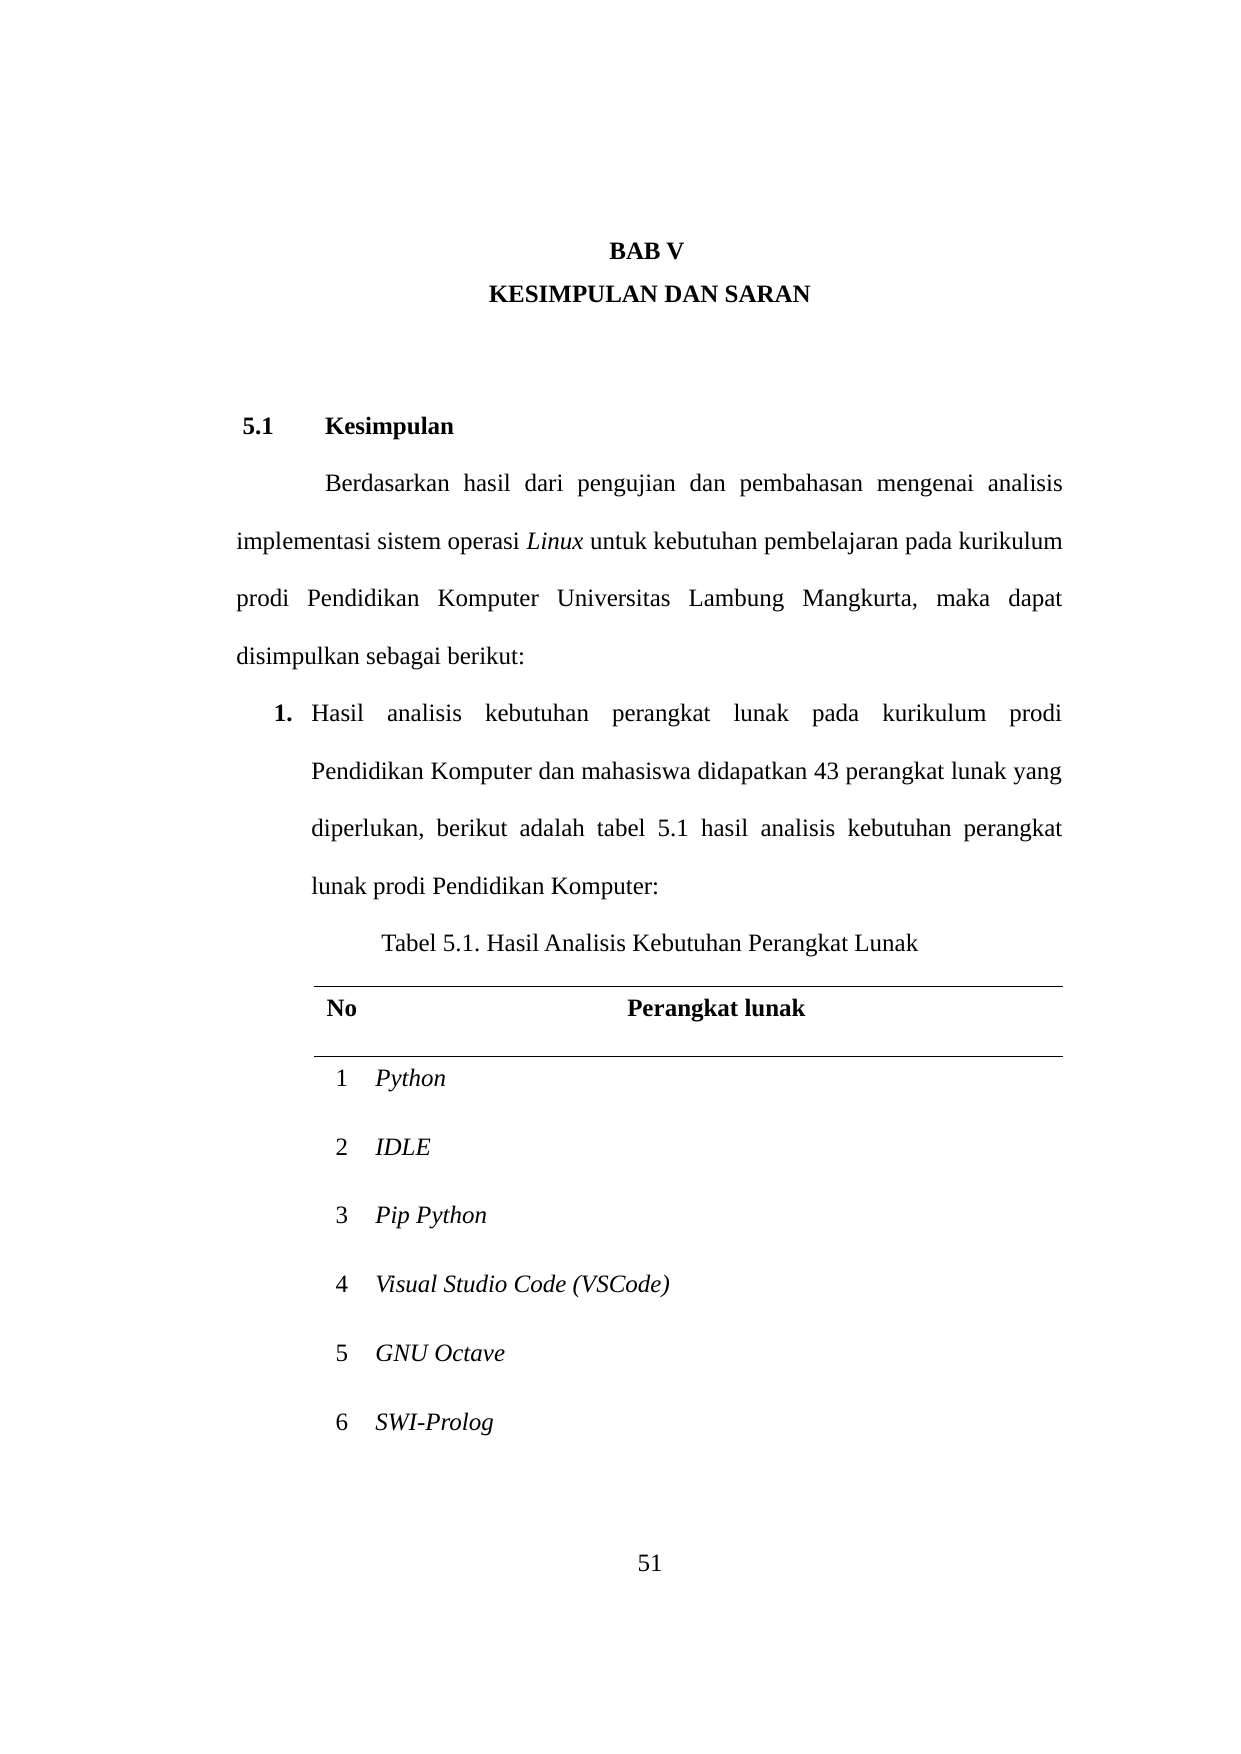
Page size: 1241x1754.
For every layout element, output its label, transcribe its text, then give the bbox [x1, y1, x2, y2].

text Tabel 5.1. Hasil analisis kebutuhan perangkat lunak [236, 928, 1063, 957]
subtitle Kesimpulan [236, 411, 1063, 440]
list Hasil analisis kebutuhan perangkat lunak pada kurikulum prodi Pendidikan Komputer dan mahasiswa didapatkan 43 perangkat lunak yang diperlukan, berikut adalah tabel 5.1 hasil analisis kebutuhan perangkat lunak prodi Pendidikan Komputer: [274, 698, 1063, 900]
text Berdasarkan hasil dari pengujian dan pembahasan mengenai analisis implementasi sistem operasi Linux untuk kebutuhan pembelajaran pada kurikulum prodi Pendidikan Komputer Universitas Lambung Mangkurta, maka dapat disimpulkan sebagai berikut: [236, 468, 1063, 670]
table_cell Visual Studio Code (VSCode) [369, 1264, 1063, 1332]
table_cell GNU Octave [369, 1333, 1063, 1401]
table_cell Pip Python [369, 1195, 1063, 1263]
table_cell IDLE [369, 1126, 1063, 1195]
table_cell Python [369, 1057, 1063, 1126]
table_cell 5 [314, 1333, 369, 1401]
table_cell 4 [314, 1264, 369, 1332]
table_header No [314, 987, 369, 1056]
table_cell 3 [314, 1195, 369, 1263]
table_cell 1 [314, 1057, 369, 1126]
subtitle KESIMPULAN DAN SARAN [236, 236, 1063, 308]
table_header Perangkat lunak [369, 987, 1063, 1056]
table_cell 6 [314, 1401, 369, 1470]
table_cell 2 [314, 1126, 369, 1195]
table_cell SWI-Prolog [369, 1401, 1063, 1470]
